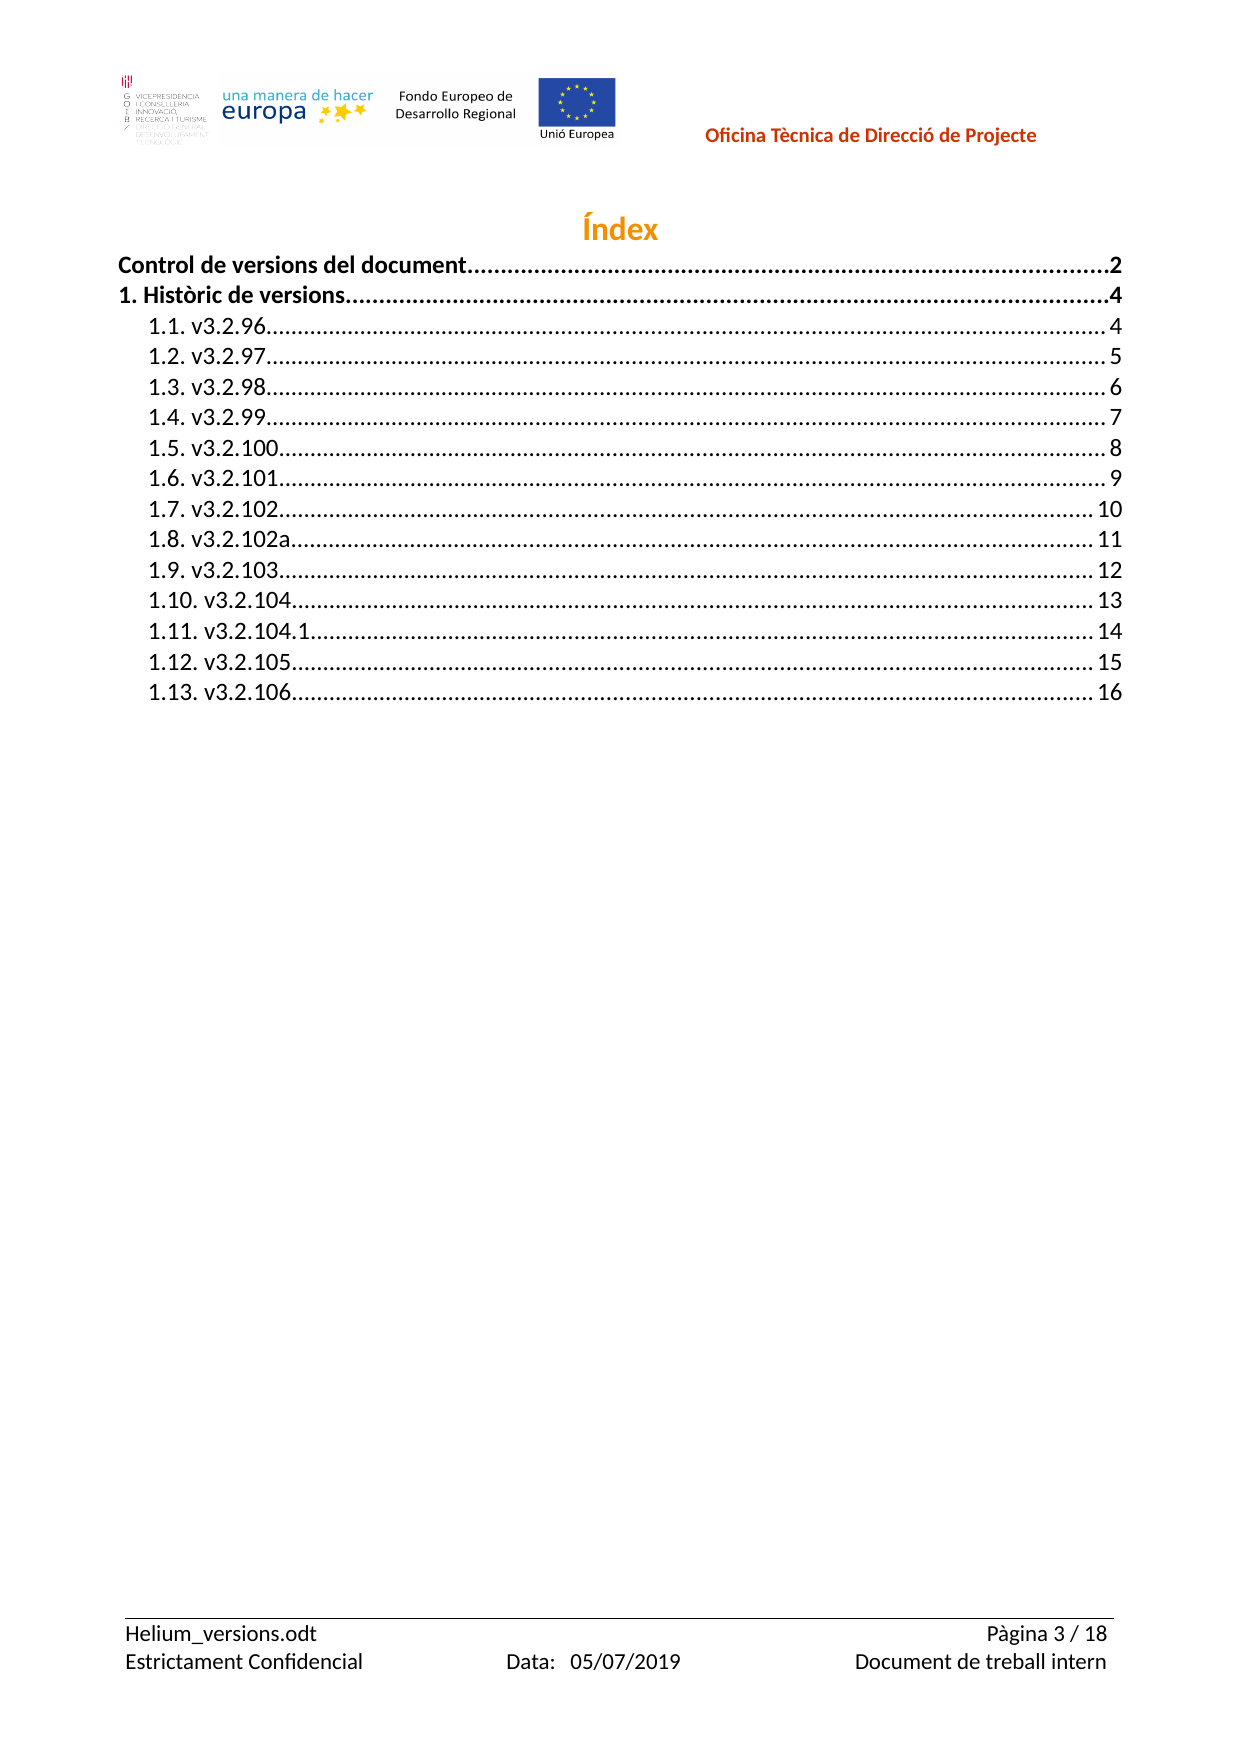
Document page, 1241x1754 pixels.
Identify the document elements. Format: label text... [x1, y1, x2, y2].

text 1.3. v3.2.98 6 [148, 371, 1122, 402]
text Índex [118, 208, 1122, 249]
text 1.11. v3.2.104.1 14 [148, 615, 1122, 646]
picture [118, 73, 213, 147]
text 1.6. v3.2.101 9 [148, 463, 1122, 493]
text 1.8. v3.2.102a 11 [148, 524, 1122, 554]
text 1.7. v3.2.102 10 [148, 493, 1122, 524]
text 1.10. v3.2.104 13 [148, 585, 1122, 615]
text 1.9. v3.2.103 12 [148, 554, 1122, 585]
text Control de versions del document 2 [118, 249, 1122, 279]
text 1.13. v3.2.106 16 [148, 676, 1122, 707]
text 1.5. v3.2.100 8 [148, 432, 1122, 463]
text 1.4. v3.2.99 7 [148, 402, 1122, 432]
picture [219, 73, 621, 147]
text 1. Històric de versions 4 [118, 279, 1122, 310]
text 1.2. v3.2.97 5 [148, 341, 1122, 371]
text 1.12. v3.2.105 15 [148, 646, 1122, 676]
text 1.1. v3.2.96 4 [148, 310, 1122, 341]
